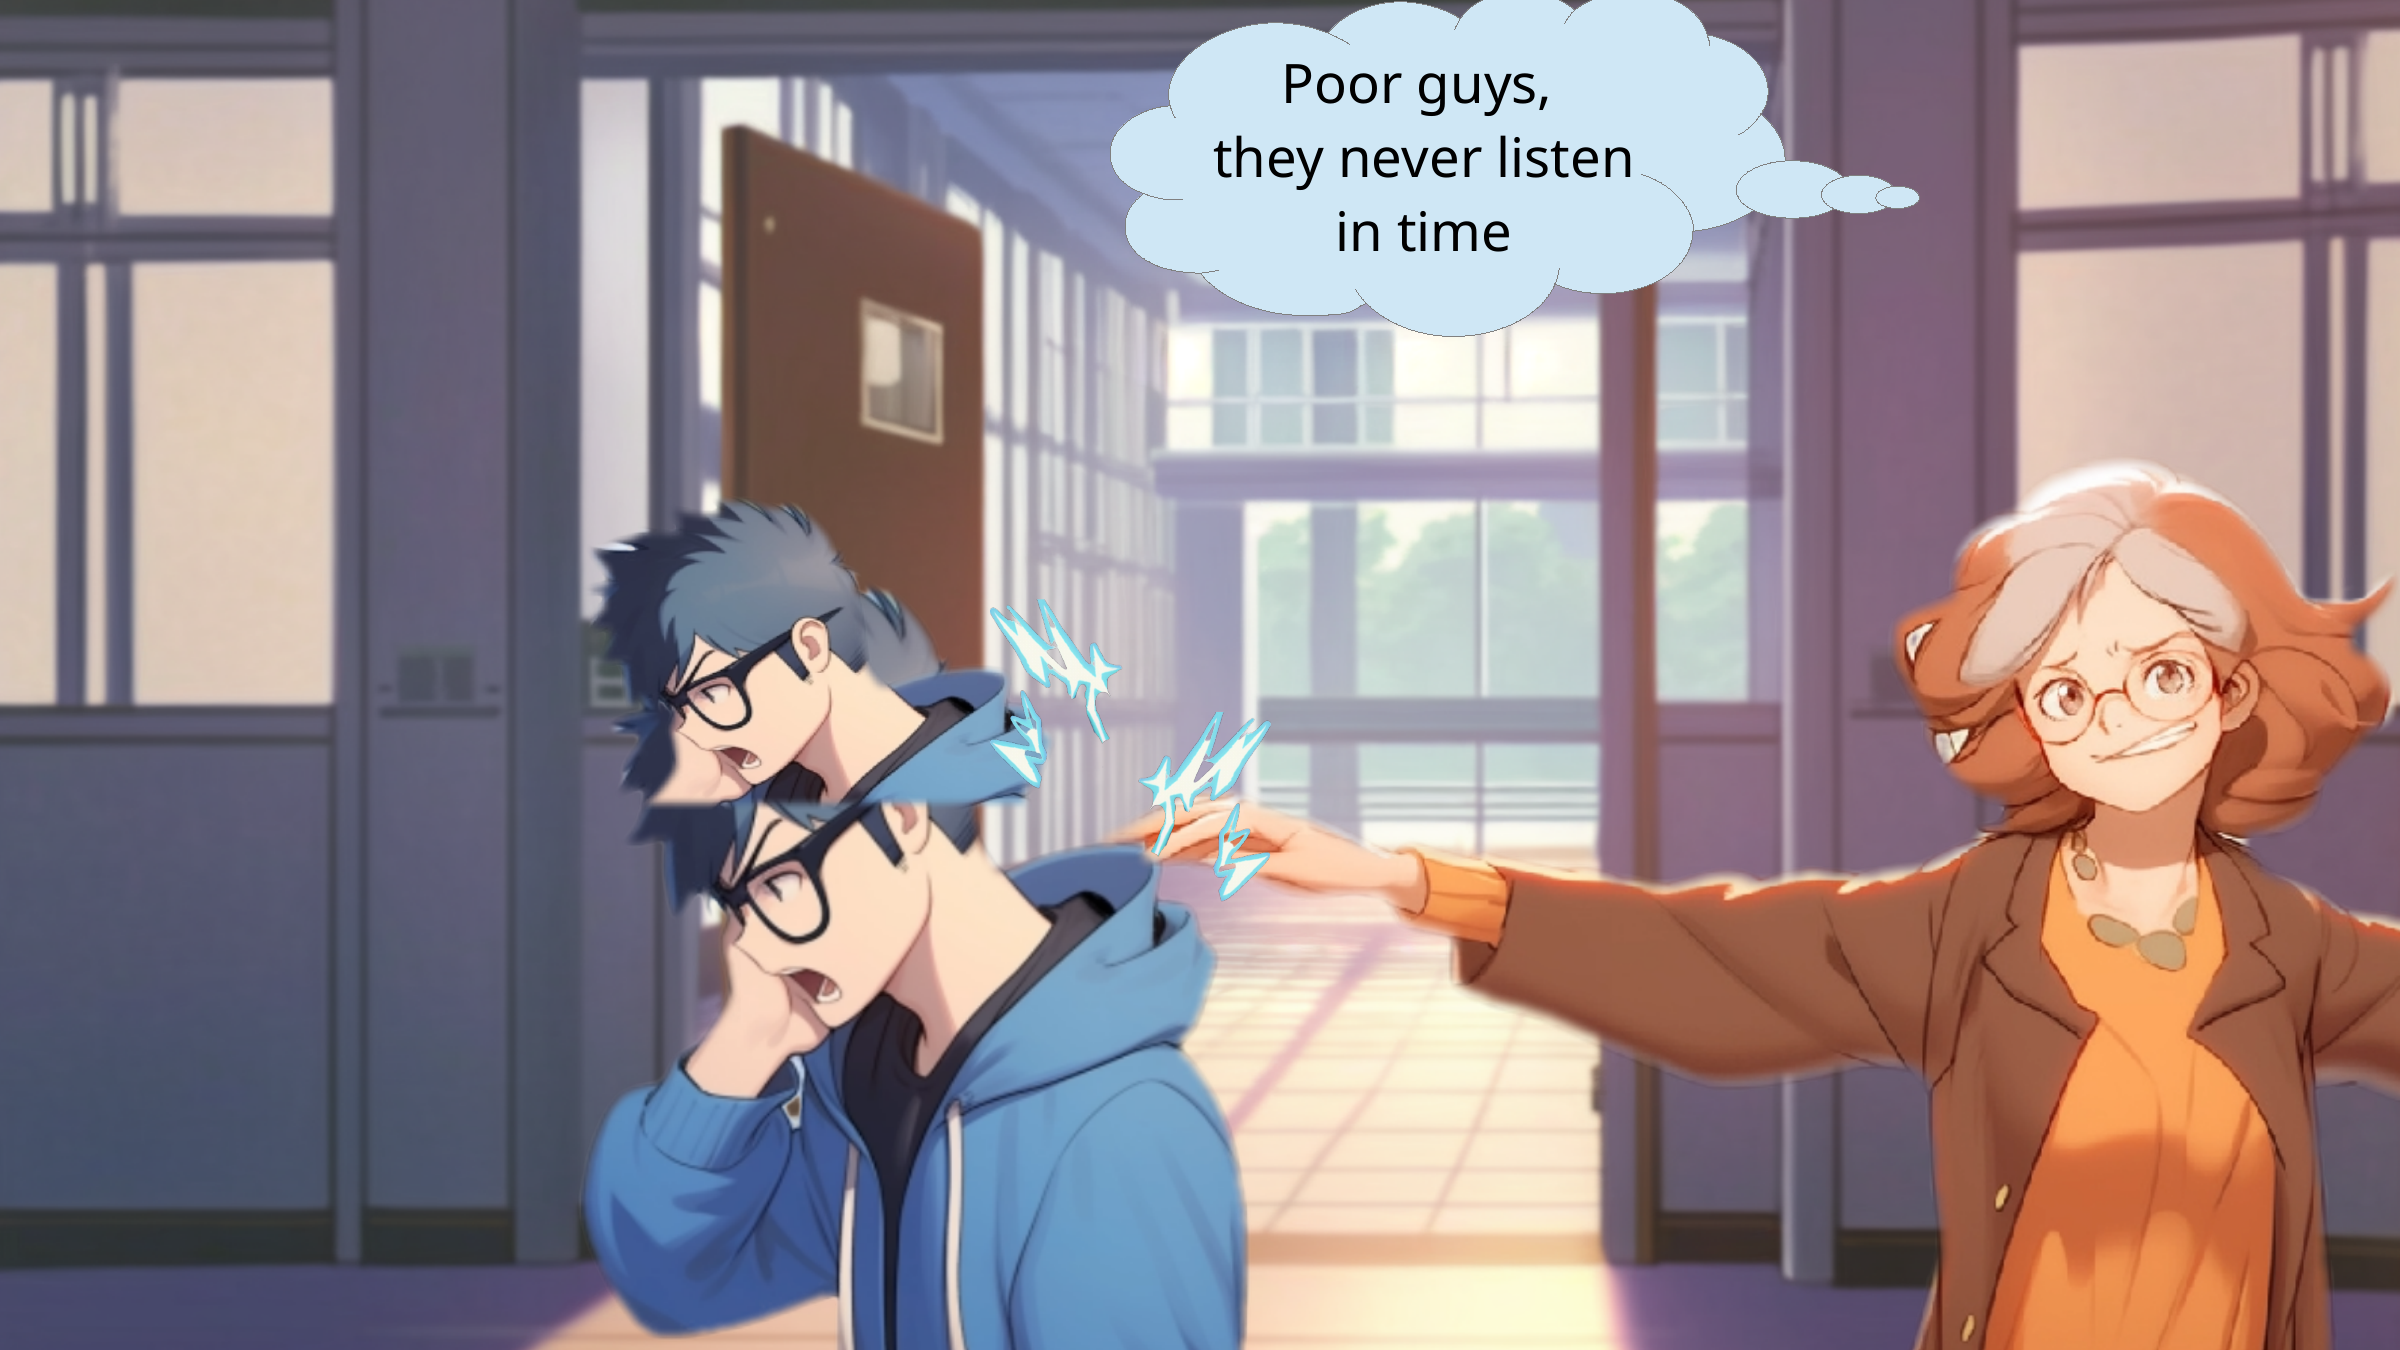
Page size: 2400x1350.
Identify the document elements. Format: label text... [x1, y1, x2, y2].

text_box Poor guys, they never listen in time [1110, 0, 1920, 267]
picture [0, 0, 2400, 1350]
picture [1562, 0, 1589, 9]
